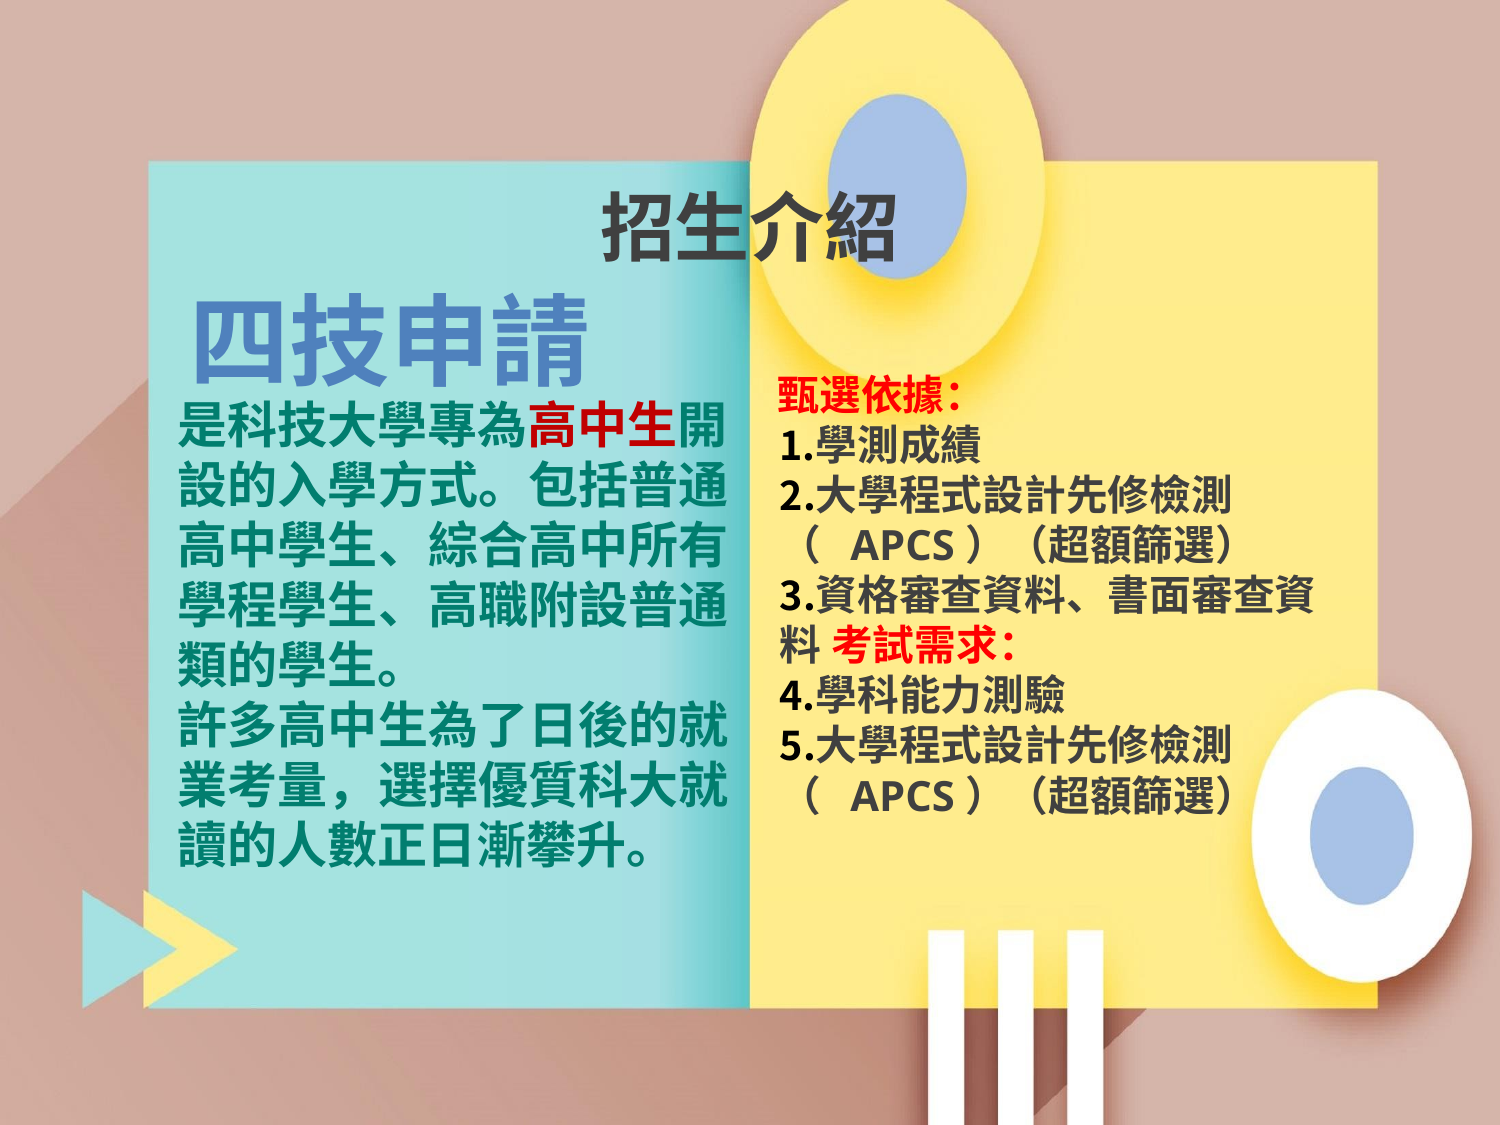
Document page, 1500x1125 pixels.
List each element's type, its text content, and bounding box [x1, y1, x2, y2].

text_box 甄選依據： 學測成績 大學程式設計先修檢測（ APCS）（超額篩選） 資格審查資料、書面審查資料 考試需求： 學科能力測驗 大學程式設計先修檢測（ APCS）（超額篩選） [775, 366, 1358, 822]
text_box 四技申請 是科技大學專為高中生開 設的入學方式。包括普通 高中學生、綜合高中所有 學程學生、高職附設普通 類的學生。 許多高中生為了日後的就 業考量，選擇優質科大就 讀的人數正日漸攀升。 [175, 282, 730, 876]
title 招生介紹 [597, 178, 903, 273]
picture [0, 0, 1500, 1125]
